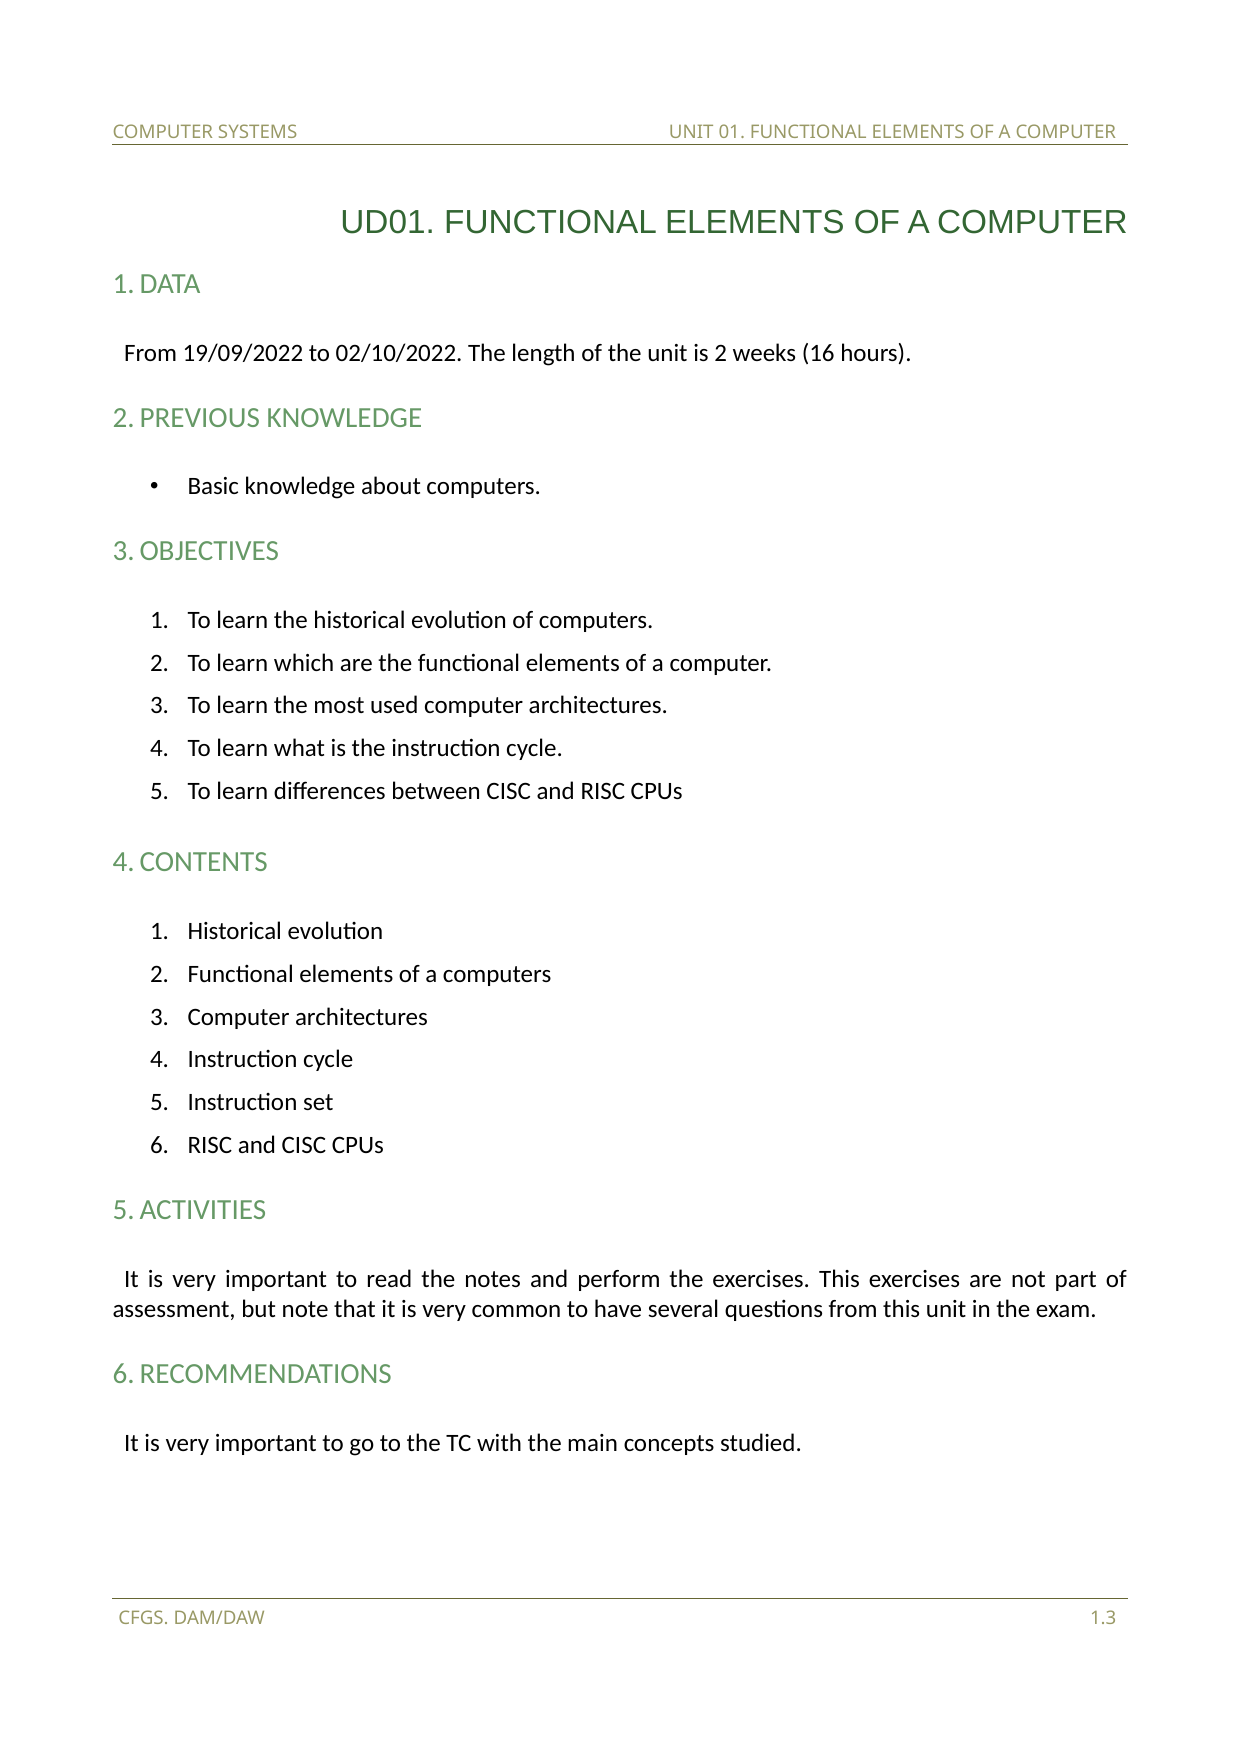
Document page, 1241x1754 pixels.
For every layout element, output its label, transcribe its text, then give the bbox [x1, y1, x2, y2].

list To learn the most used computer architectures. [150, 689, 1128, 720]
list To learn which are the functional elements of a computer. [150, 647, 1128, 677]
text UD01. Functional elements of a computer [112, 202, 1128, 240]
list To learn the historical evolution of computers. [150, 604, 1128, 634]
list To learn what is the instruction cycle. [150, 732, 1128, 763]
subtitle Previous knowledge [112, 399, 1128, 434]
list Instruction set [150, 1086, 1128, 1117]
subtitle Recommendations [112, 1355, 1128, 1391]
subtitle Data [112, 265, 1128, 301]
list Functional elements of a computers [150, 958, 1128, 988]
list To learn differences between CISC and RISC CPUs [150, 775, 1128, 806]
subtitle Contents [112, 843, 1128, 879]
text It is very important to go to the TC with the main concepts studied. [112, 1427, 1128, 1457]
list Computer architectures [150, 1001, 1128, 1031]
text From 19/09/2022 to 02/10/2022. The length of the unit is 2 weeks (16 hours). [112, 337, 1128, 367]
text It is very important to read the notes and perform the exercises. This exercises are not part of assessment, but note that it is very common to have several questions from this unit in the exam. [112, 1263, 1128, 1324]
list Instruction cycle [150, 1043, 1128, 1074]
list Historical evolution [150, 915, 1128, 945]
subtitle Objectives [112, 532, 1128, 568]
list Basic knowledge about computers. [150, 470, 1128, 501]
subtitle Activities [112, 1191, 1128, 1227]
list RISC and CISC CPUs [150, 1129, 1128, 1160]
